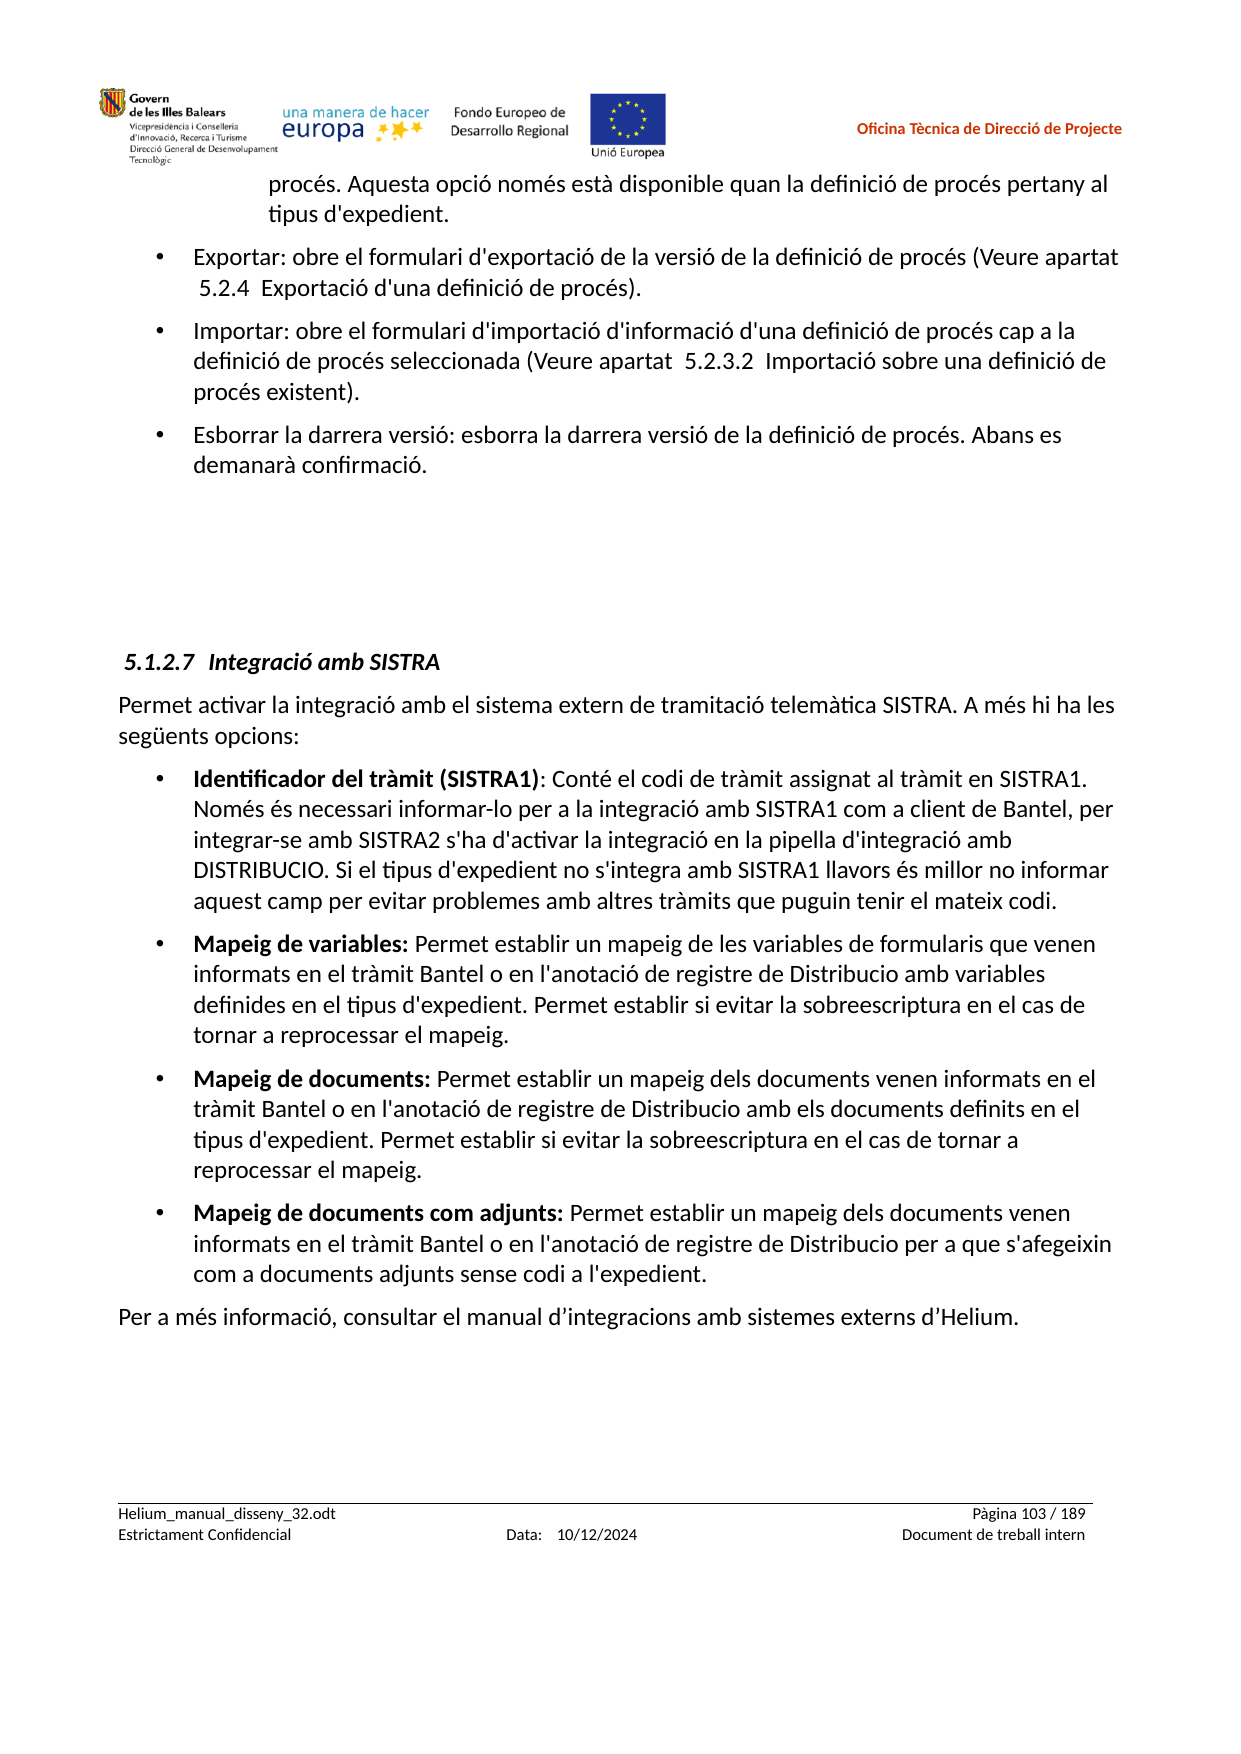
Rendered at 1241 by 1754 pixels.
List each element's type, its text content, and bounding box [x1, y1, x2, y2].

subtitle Integració amb SISTRA [118, 647, 1122, 677]
list procés. Aquesta opció només està disponible quan la definició de procés pertany al tipus d'expedient. [231, 168, 1122, 229]
text Permet activar la integració amb el sistema extern de tramitació telemàtica SISTRA. A més hi ha les següents opcions: [118, 689, 1122, 751]
picture [99, 87, 668, 166]
list Exportar: obre el formulari d'exportació de la versió de la definició de procés (Veure apartat 5.2.4 Exportació d'una definició de procés). [156, 241, 1122, 302]
list Mapeig de documents: Permet establir un mapeig dels documents venen informats en el tràmit Bantel o en l'anotació de registre de Distribucio amb els documents definits en el tipus d'expedient. Permet establir si evitar la sobreescriptura en el cas de tornar a reprocessar el mapeig. [156, 1063, 1122, 1185]
list Mapeig de documents com adjunts: Permet establir un mapeig dels documents venen informats en el tràmit Bantel o en l'anotació de registre de Distribucio per a que s'afegeixin com a documents adjunts sense codi a l'expedient. [156, 1197, 1122, 1289]
text Per a més informació, consultar el manual d’integracions amb sistemes externs d’Helium. [118, 1301, 1122, 1332]
list Importar: obre el formulari d'importació d'informació d'una definició de procés cap a la definició de procés seleccionada (Veure apartat 5.2.3.2 Importació sobre una definició de procés existent). [156, 315, 1122, 407]
list Mapeig de variables: Permet establir un mapeig de les variables de formularis que venen informats en el tràmit Bantel o en l'anotació de registre de Distribucio amb variables definides en el tipus d'expedient. Permet establir si evitar la sobreescriptura en el cas de tornar a reprocessar el mapeig. [156, 928, 1122, 1050]
list Esborrar la darrera versió: esborra la darrera versió de la definició de procés. Abans es demanarà confirmació. [156, 419, 1122, 480]
list Identificador del tràmit (SISTRA1): Conté el codi de tràmit assignat al tràmit en SISTRA1. Només és necessari informar-lo per a la integració amb SISTRA1 com a client de Bantel, per integrar-se amb SISTRA2 s'ha d'activar la integració en la pipella d'integració amb DISTRIBUCIO. Si el tipus d'expedient no s'integra amb SISTRA1 llavors és millor no informar aquest camp per evitar problemes amb altres tràmits que puguin tenir el mateix codi. [156, 763, 1122, 916]
